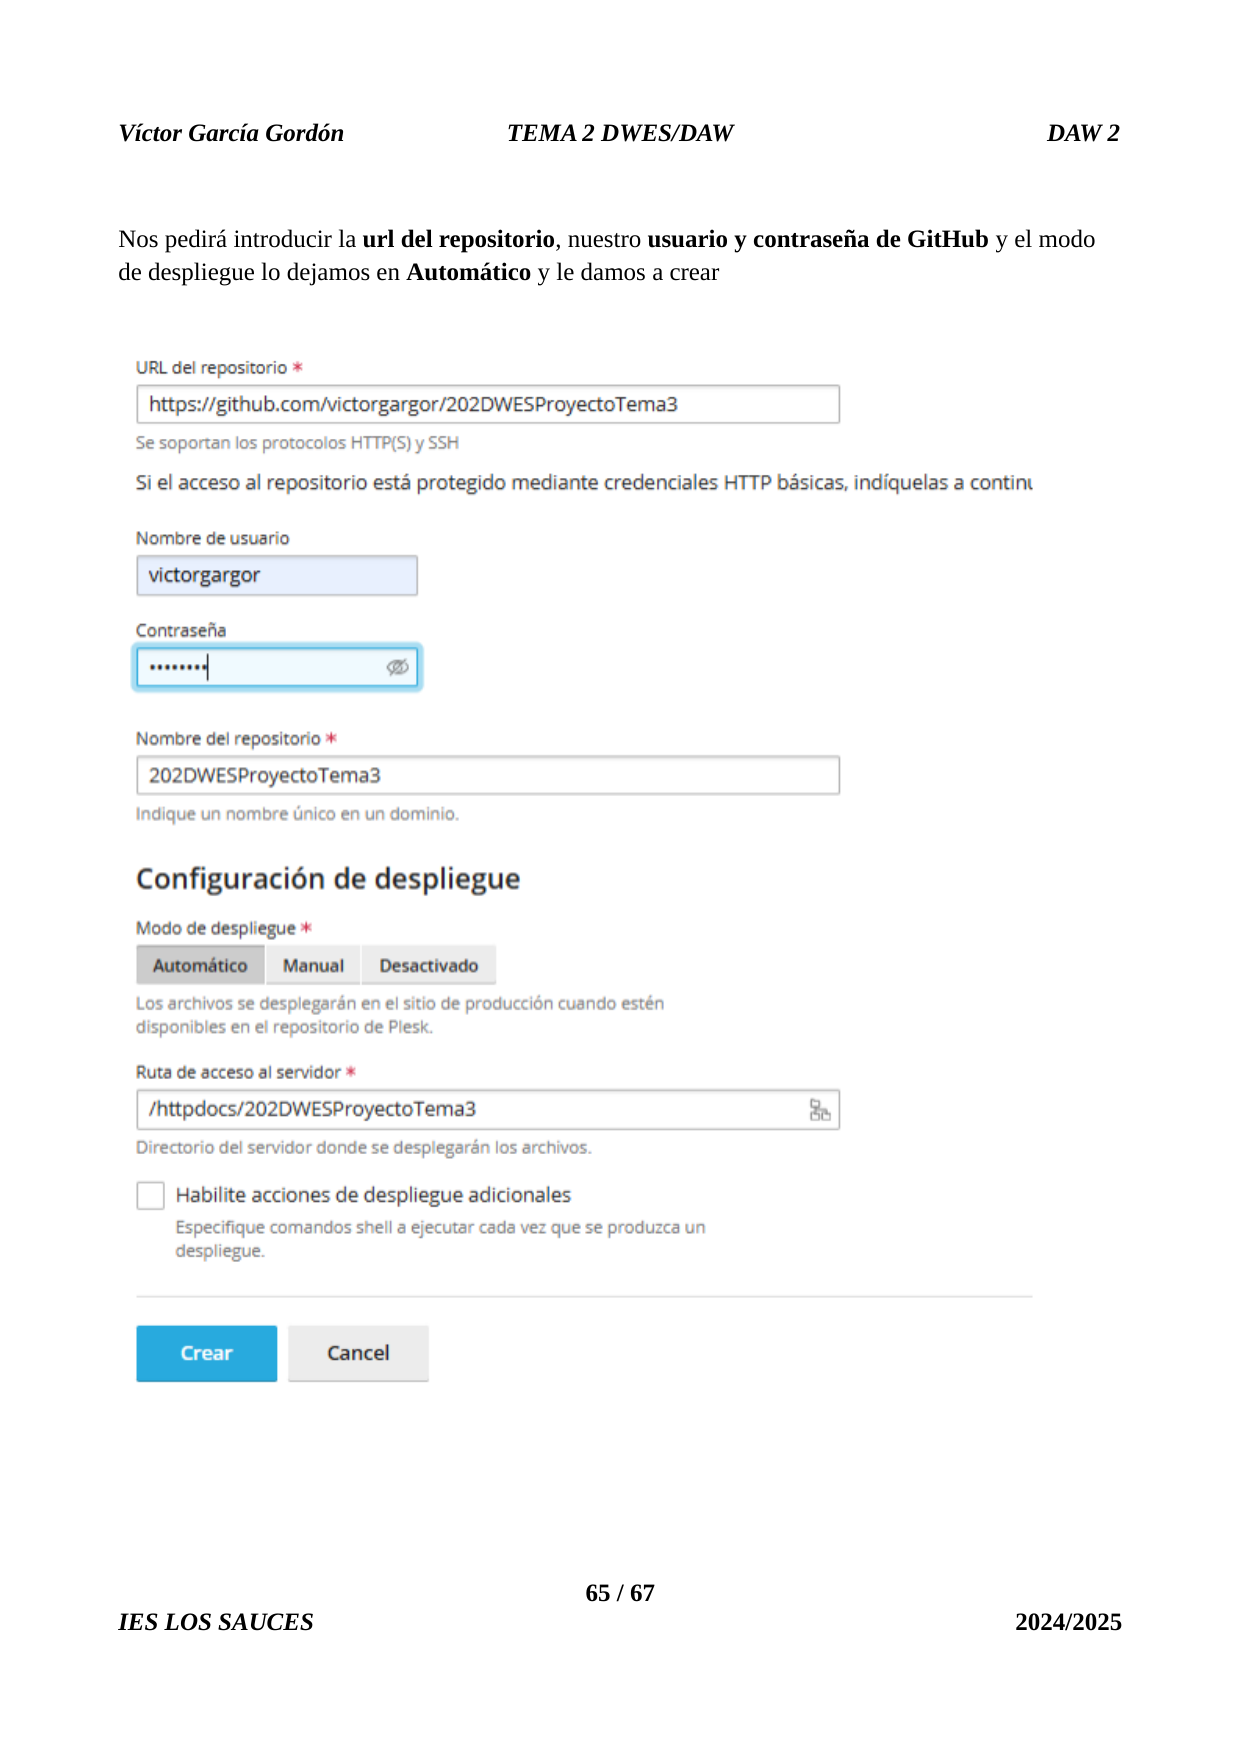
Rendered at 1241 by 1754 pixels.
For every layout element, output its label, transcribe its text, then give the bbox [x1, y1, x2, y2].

picture [129, 352, 1111, 1401]
text Nos pedirá introducir la url del repositorio, nuestro usuario y contraseña de GitHub y el modo de despliegue lo dejamos en Automático y le damos a crear [118, 224, 1122, 286]
